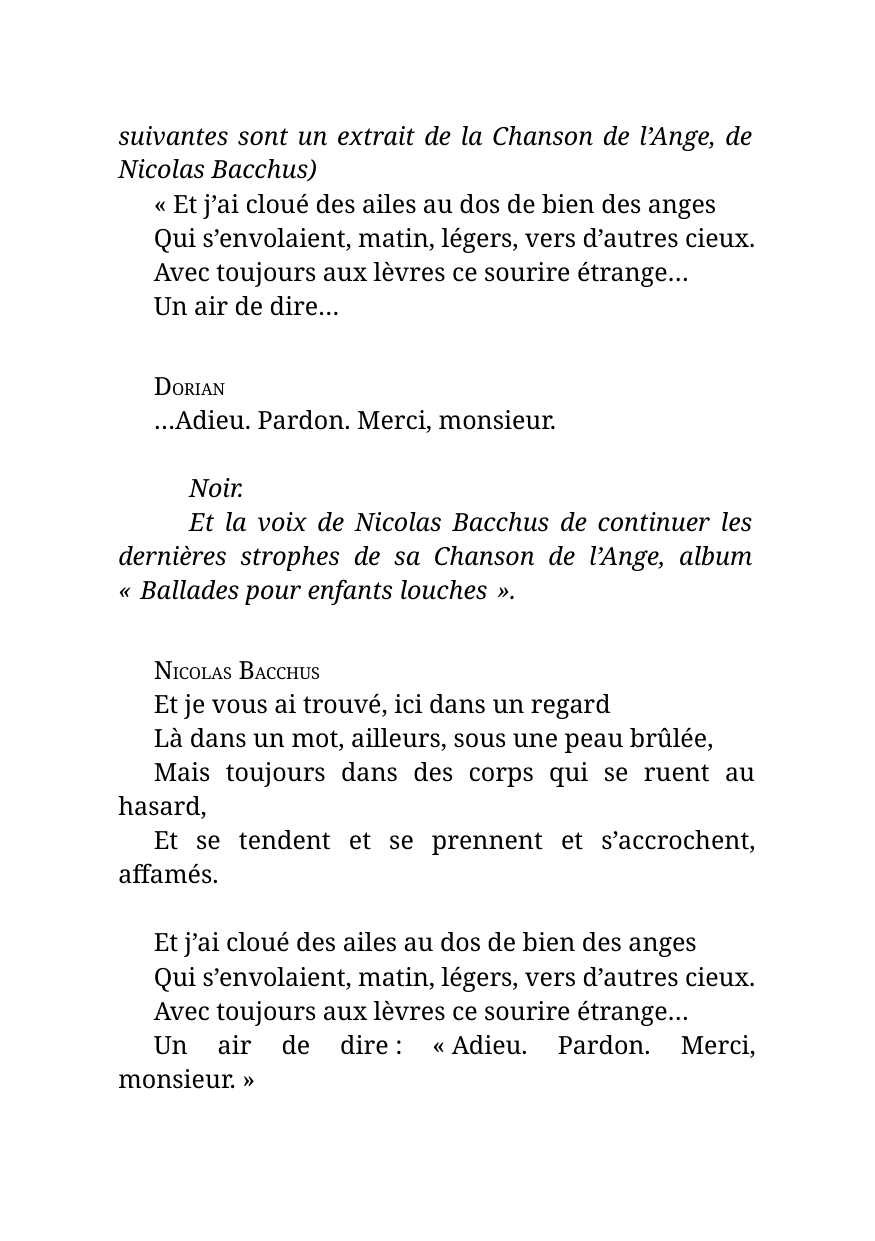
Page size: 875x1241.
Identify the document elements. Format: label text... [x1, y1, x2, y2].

text Avec toujours aux lèvres ce sourire étrange… [118, 993, 756, 1027]
text Qui s’envolaient, matin, légers, vers d’autres cieux. [118, 220, 756, 254]
text « Et j’ai cloué des ailes au dos de bien des anges [118, 186, 756, 220]
text …Adieu. Pardon. Merci, monsieur. [118, 402, 756, 436]
text Et se tendent et se prennent et s’accrochent, affamés. [118, 823, 756, 891]
text Noir. [118, 471, 756, 504]
text Un air de dire… [118, 288, 756, 322]
text Mais toujours dans des corps qui se ruent au hasard, [118, 755, 756, 823]
text Et la voix de Nicolas Bacchus de continuer les dernières strophes de sa Chanson de l’Ange, album « Ballades pour enfants louches ». [118, 504, 756, 607]
text Avec toujours aux lèvres ce sourire étrange… [118, 254, 756, 288]
text Et je vous ai trouvé, ici dans un regard [118, 687, 756, 721]
text Et j’ai cloué des ailes au dos de bien des anges [118, 925, 756, 959]
text Dorian [118, 368, 756, 402]
text Qui s’envolaient, matin, légers, vers d’autres cieux. [118, 959, 756, 993]
text suivantes sont un extrait de la Chanson de l’Ange, de Nicolas Bacchus) [118, 118, 756, 186]
text Un air de dire : « Adieu. Pardon. Merci, monsieur. » [118, 1027, 756, 1095]
text Nicolas Bacchus [118, 653, 756, 687]
text Là dans un mot, ailleurs, sous une peau brûlée, [118, 721, 756, 755]
